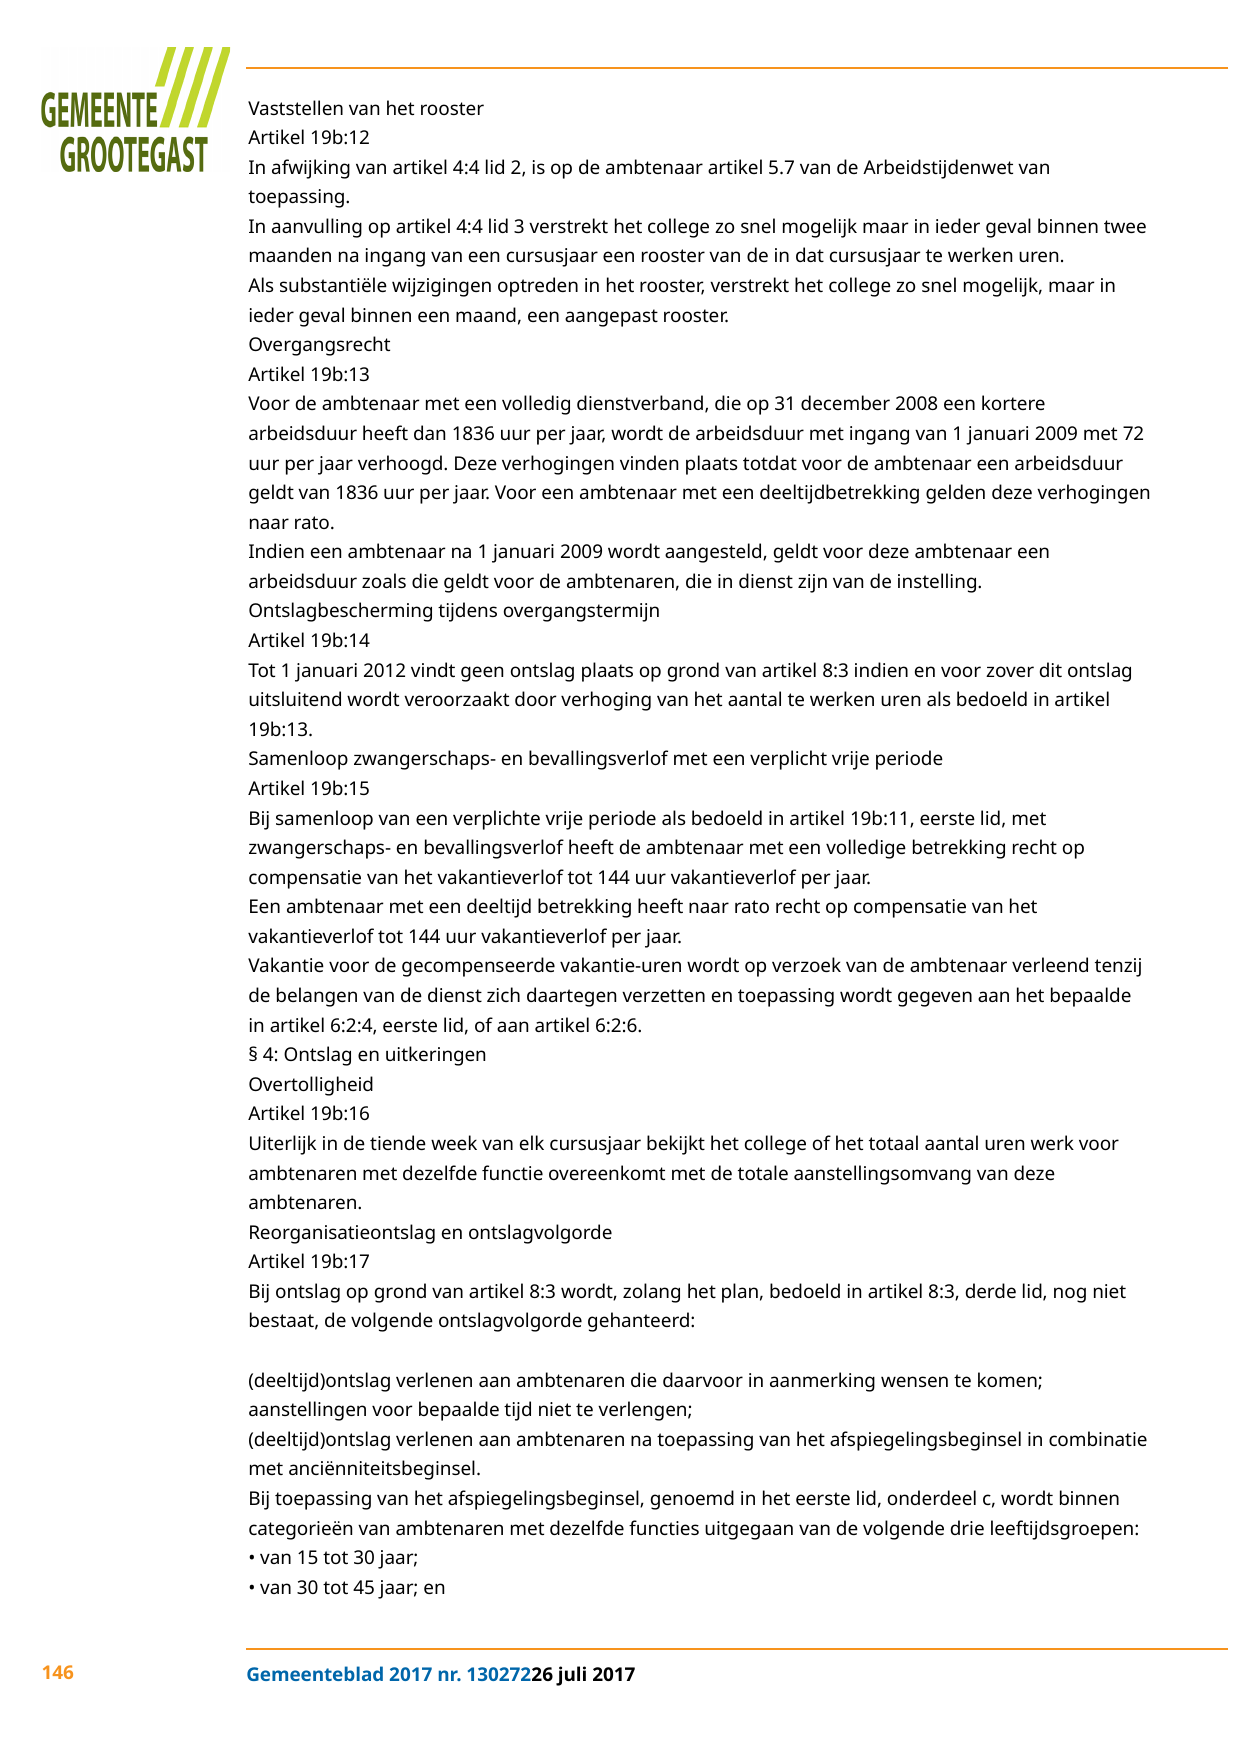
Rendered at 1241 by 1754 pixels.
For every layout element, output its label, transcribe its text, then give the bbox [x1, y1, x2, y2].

text § 4: Ontslag en uitkeringen [248, 1041, 1152, 1067]
text Overgangsrecht [248, 331, 1152, 357]
text Een ambtenaar met een deeltijd betrekking heeft naar rato recht op compensatie van het vakantieverlof tot 144 uur vakantieverlof per jaar. [248, 893, 1152, 949]
text Bij toepassing van het afspiegelingsbeginsel, genoemd in het eerste lid, onderdeel c, wordt binnen categorieën van ambtenaren met dezelfde functies uitgegaan van de volgende drie leeftijdsgroepen: [248, 1485, 1152, 1541]
text Overtolligheid [248, 1071, 1152, 1097]
text Bij ontslag op grond van artikel 8:3 wordt, zolang het plan, bedoeld in artikel 8:3, derde lid, nog niet bestaat, de volgende ontslagvolgorde gehanteerd: [248, 1278, 1152, 1333]
text Vaststellen van het rooster [248, 95, 1152, 121]
text Voor de ambtenaar met een volledig dienstverband, die op 31 december 2008 een kortere arbeidsduur heeft dan 1836 uur per jaar, wordt de arbeidsduur met ingang van 1 januari 2009 met 72 uur per jaar verhoogd. Deze verhogingen vinden plaats totdat voor de ambtenaar een arbeidsduur geldt van 1836 uur per jaar. Voor een ambtenaar met een deeltijdbetrekking gelden deze verhogingen naar rato. [248, 391, 1152, 535]
text Artikel 19b:13 [248, 361, 1152, 387]
text Uiterlijk in de tiende week van elk cursusjaar bekijkt het college of het totaal aantal uren werk voor ambtenaren met dezelfde functie overeenkomt met de totale aanstellingsomvang van deze ambtenaren. [248, 1130, 1152, 1215]
text Artikel 19b:12 [248, 124, 1152, 150]
text In afwijking van artikel 4:4 lid 2, is op de ambtenaar artikel 5.7 van de Arbeidstijdenwet van toepassing. [248, 154, 1152, 209]
text • van 15 tot 30 jaar; [248, 1544, 1152, 1570]
text In aanvulling op artikel 4:4 lid 3 verstrekt het college zo snel mogelijk maar in ieder geval binnen twee maanden na ingang van een cursusjaar een rooster van de in dat cursusjaar te werken uren. [248, 213, 1152, 268]
text Reorganisatieontslag en ontslagvolgorde [248, 1219, 1152, 1245]
text Vakantie voor de gecompenseerde vakantie-uren wordt op verzoek van de ambtenaar verleend tenzij de belangen van de dienst zich daartegen verzetten en toepassing wordt gegeven aan het bepaalde in artikel 6:2:4, eerste lid, of aan artikel 6:2:6. [248, 953, 1152, 1038]
text (deeltijd)ontslag verlenen aan ambtenaren die daarvoor in aanmerking wensen te komen; [248, 1367, 1152, 1393]
text Artikel 19b:14 [248, 627, 1152, 653]
text Tot 1 januari 2012 vindt geen ontslag plaats op grond van artikel 8:3 indien en voor zover dit ontslag uitsluitend wordt veroorzaakt door verhoging van het aantal te werken uren als bedoeld in artikel 19b:13. [248, 657, 1152, 742]
text Ontslagbescherming tijdens overgangstermijn [248, 598, 1152, 623]
text Als substantiële wijzigingen optreden in het rooster, verstrekt het college zo snel mogelijk, maar in ieder geval binnen een maand, een aangepast rooster. [248, 272, 1152, 328]
picture [41, 47, 231, 172]
text Bij samenloop van een verplichte vrije periode als bedoeld in artikel 19b:11, eerste lid, met zwangerschaps- en bevallingsverlof heeft de ambtenaar met een volledige betrekking recht op compensatie van het vakantieverlof tot 144 uur vakantieverlof per jaar. [248, 805, 1152, 890]
text Samenloop zwangerschaps- en bevallingsverlof met een verplicht vrije periode [248, 746, 1152, 771]
text Artikel 19b:16 [248, 1101, 1152, 1126]
text Artikel 19b:15 [248, 775, 1152, 801]
text (deeltijd)ontslag verlenen aan ambtenaren na toepassing van het afspiegelingsbeginsel in combinatie met anciënniteitsbeginsel. [248, 1426, 1152, 1481]
text • van 30 tot 45 jaar; en [248, 1574, 1152, 1600]
text Indien een ambtenaar na 1 januari 2009 wordt aangesteld, geldt voor deze ambtenaar een arbeidsduur zoals die geldt voor de ambtenaren, die in dienst zijn van de instelling. [248, 538, 1152, 594]
text aanstellingen voor bepaalde tijd niet te verlengen; [248, 1396, 1152, 1422]
text Artikel 19b:17 [248, 1248, 1152, 1274]
